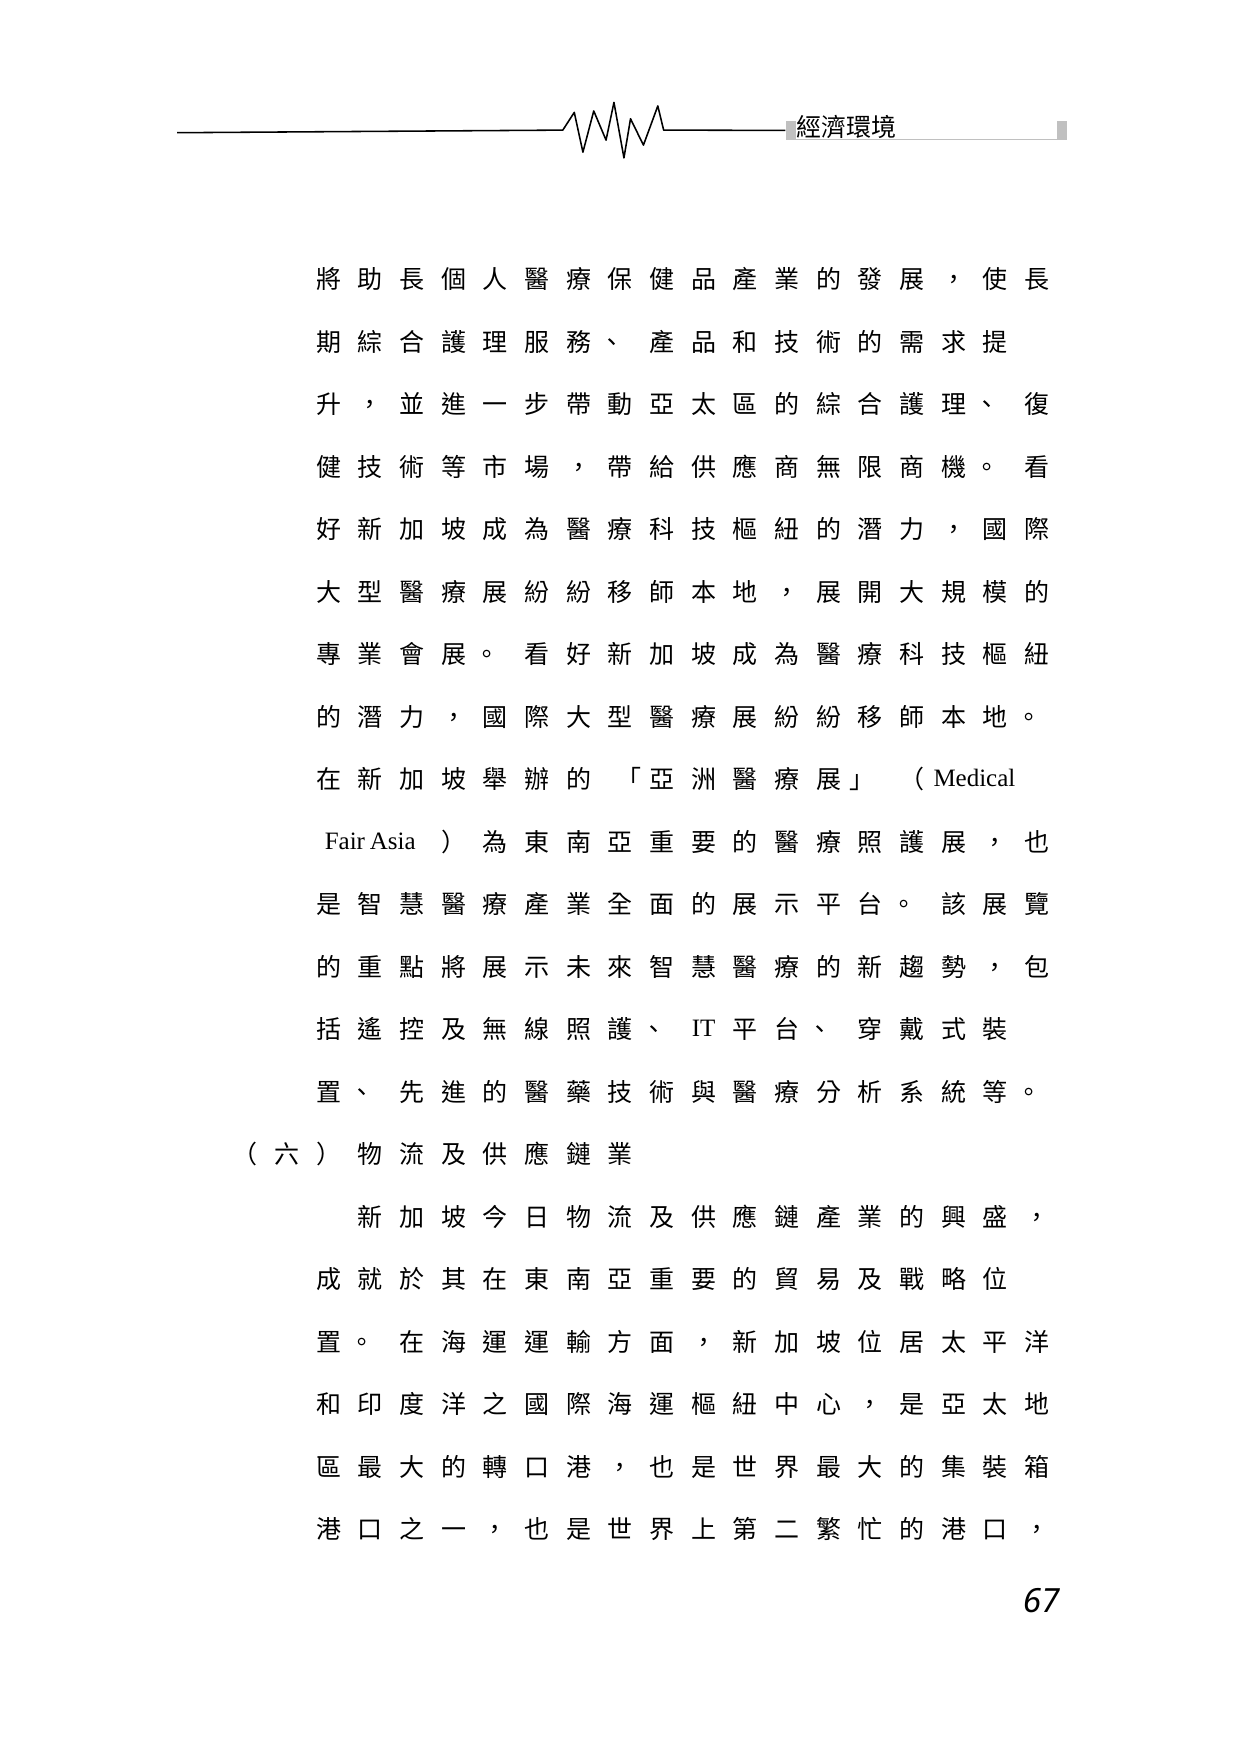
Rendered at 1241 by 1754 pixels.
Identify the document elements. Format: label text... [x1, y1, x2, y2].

text 將助長個人醫療保健品產業的發展，使長期綜合護理服務、產品和技術的需求提升，並進一步帶動亞太區的綜合護理、復健技術等市場，帶給供應商無限商機。看好新加坡成為醫療科技樞紐的潛力，國際大型醫療展紛紛移師本地，展開大規模的專業會展。看好新加坡成為醫療科技樞紐的潛力，國際大型醫療展紛紛移師本地。在新加坡舉辦的「亞洲醫療展」（Medical Fair Asia）為東南亞重要的醫療照護展，也是智慧醫療產業全面的展示平台。該展覽的重點將展示未來智慧醫療的新趨勢，包括遙控及無線照護、IT平台、穿戴式裝置、先進的醫藥技術與醫療分析系統等。 [281, 236, 1058, 1111]
text （六）物流及供應鏈業 [207, 1111, 1058, 1174]
text 新加坡今日物流及供應鏈產業的興盛，成就於其在東南亞重要的貿易及戰略位置。在海運運輸方面，新加坡位居太平洋和印度洋之國際海運樞紐中心，是亞太地區最大的轉口港，也是世界最大的集裝箱港口之一，也是世界上第二繁忙的港口， [281, 1174, 1058, 1549]
